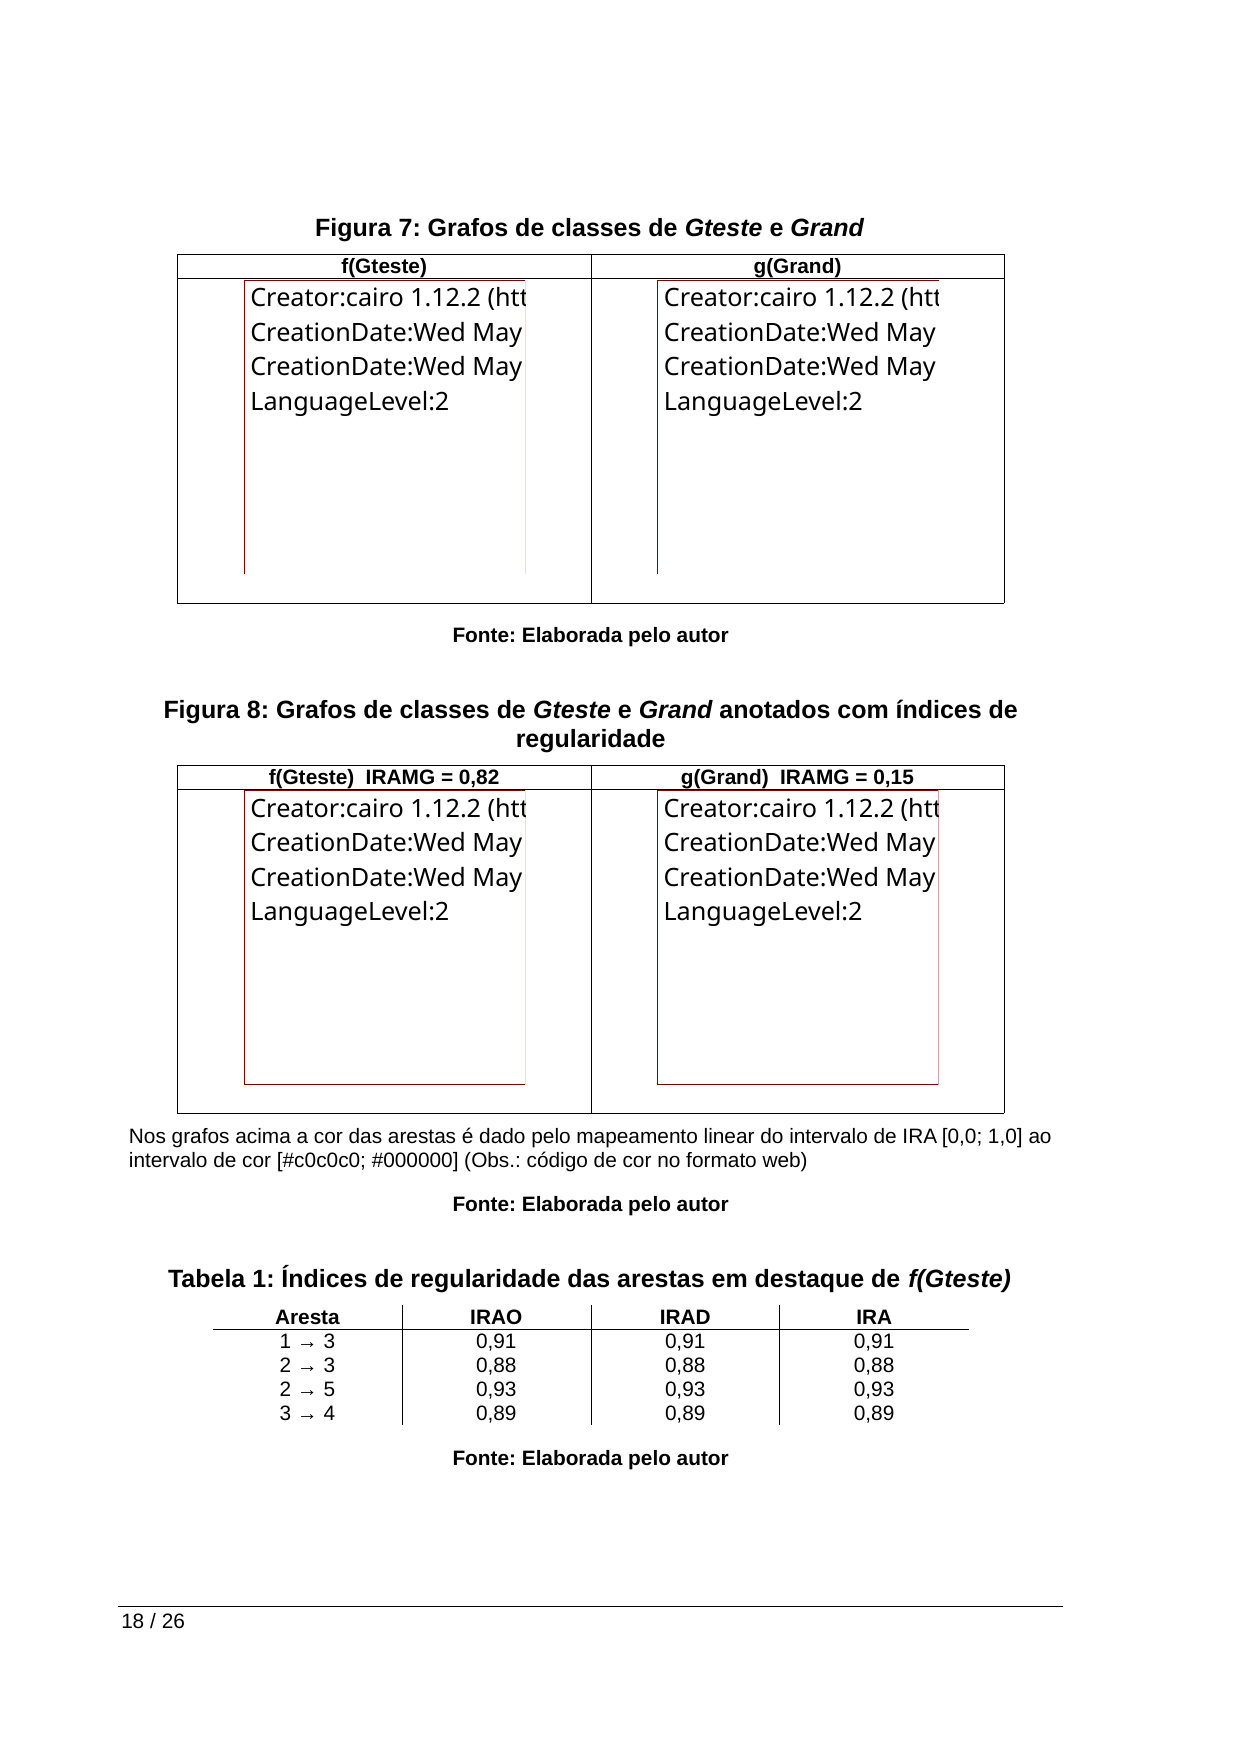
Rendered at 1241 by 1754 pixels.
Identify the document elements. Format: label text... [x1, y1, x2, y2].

table_header f(Gteste) [178, 255, 591, 278]
text Fonte: Elaborada pelo autor [118, 1446, 1063, 1469]
table_header g(Grand) IRAMG = 0,15 [592, 766, 1004, 789]
table_cell 2 → 5 [213, 1377, 402, 1401]
table_cell [178, 790, 591, 1113]
table_header IRA [780, 1305, 968, 1329]
table_cell 0,91 [592, 1330, 779, 1353]
table_cell [178, 279, 591, 602]
text Fonte: Elaborada pelo autor [177, 623, 1004, 647]
table_cell 2 → 3 [213, 1353, 402, 1377]
table_header IRAD [592, 1305, 779, 1329]
text Nos grafos acima a cor das arestas é dado pelo mapeamento linear do intervalo de IRA [0,0; 1,0] ao intervalo de cor [#c0c0c0; #000000] (Obs.: código de cor no formato web) [129, 1124, 1052, 1172]
table_cell 0,88 [592, 1353, 779, 1377]
text Figura 7: Grafos de classes de Gteste e Grand [177, 213, 1004, 242]
table_cell 1 → 3 [213, 1330, 402, 1353]
table_header IRAO [403, 1305, 591, 1329]
table_header f(Gteste) IRAMG = 0,82 [178, 766, 591, 789]
table_cell 0,89 [780, 1401, 968, 1425]
table_cell [658, 791, 938, 1084]
table_cell 0,89 [592, 1401, 779, 1425]
table_cell 0,88 [780, 1353, 968, 1377]
text Fonte: Elaborada pelo autor [129, 1192, 1052, 1216]
table_cell [592, 790, 1004, 1113]
text Tabela 1: Índices de regularidade das arestas em destaque de f(Gteste) [118, 1264, 1063, 1293]
table_cell [245, 791, 525, 1084]
table_cell 0,88 [403, 1353, 591, 1377]
table_header Aresta [213, 1305, 402, 1329]
table_cell 0,93 [403, 1377, 591, 1401]
table_cell 3 → 4 [213, 1401, 402, 1425]
table_cell 0,91 [780, 1330, 968, 1353]
table_cell [592, 279, 1004, 602]
table_cell 0,93 [780, 1377, 968, 1401]
text Figura 8: Grafos de classes de Gteste e Grand anotados com índices de regularidade [129, 695, 1052, 752]
table_cell 0,89 [403, 1401, 591, 1425]
table_cell 0,93 [592, 1377, 779, 1401]
table_header g(Grand) [592, 255, 1004, 278]
table_cell 0,91 [403, 1330, 591, 1353]
